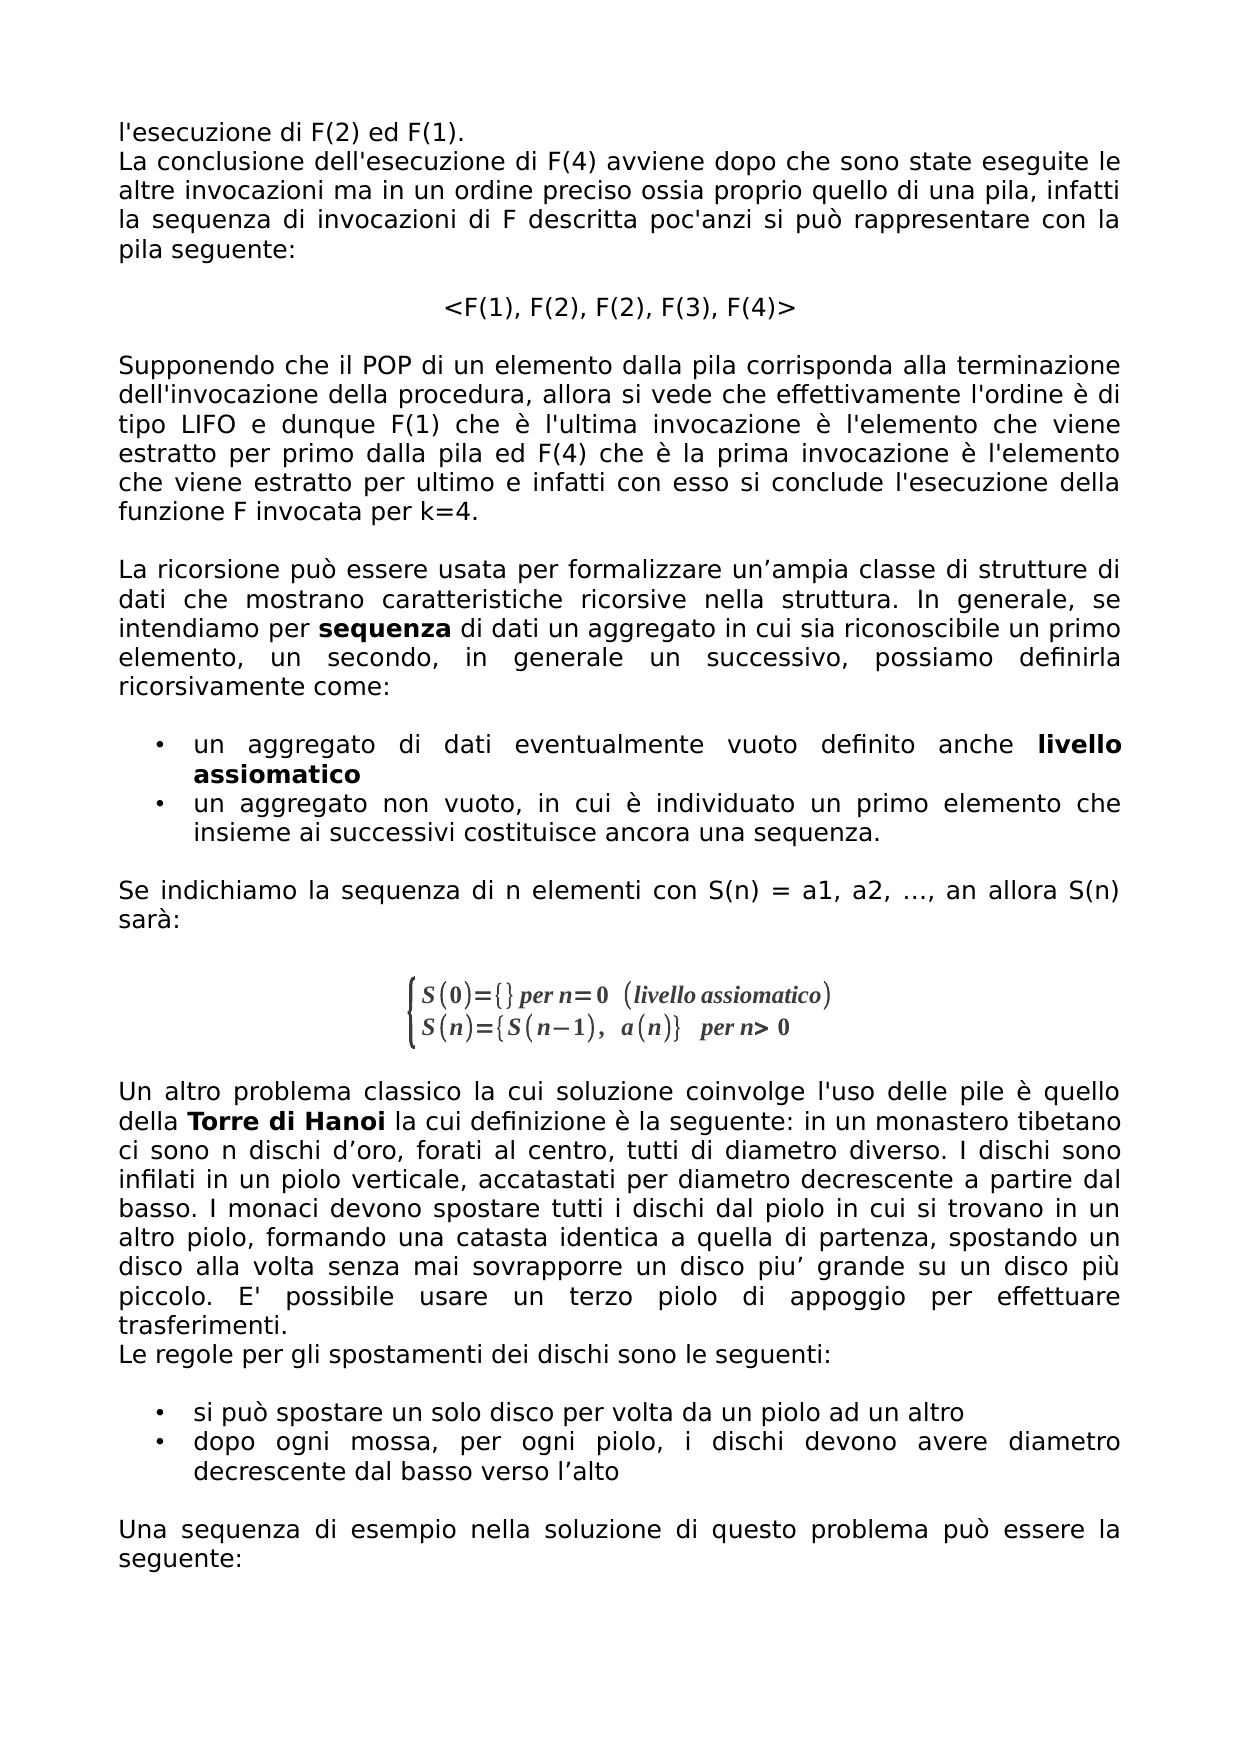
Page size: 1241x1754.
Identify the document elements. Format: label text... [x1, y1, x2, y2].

text l'esecuzione di F(2) ed F(1). [118, 118, 1122, 147]
text Una sequenza di esempio nella soluzione di questo problema può essere la seguente: [118, 1515, 1122, 1573]
list dopo ogni mossa, per ogni piolo, i dischi devono avere diametro decrescente dal basso verso l’alto [156, 1428, 1122, 1486]
text La ricorsione può essere usata per formalizzare un’ampia classe di strutture di dati che mostrano caratteristiche ricorsive nella struttura. In generale, se intendiamo per sequenza di dati un aggregato in cui sia riconoscibile un primo elemento, un secondo, in generale un successivo, possiamo definirla ricorsivamente come: [118, 556, 1122, 701]
text Supponendo che il POP di un elemento dalla pila corrisponda alla terminazione dell'invocazione della procedura, allora si vede che effettivamente l'ordine è di tipo LIFO e dunque F(1) che è l'ultima invocazione è l'elemento che viene estratto per primo dalla pila ed F(4) che è la prima invocazione è l'elemento che viene estratto per ultimo e infatti con esso si conclude l'esecuzione della funzione F invocata per k=4. [118, 351, 1122, 526]
text Se indichiamo la sequenza di n elementi con S(n) = a1, a2, …, an allora S(n) sarà: [118, 876, 1122, 935]
list un aggregato non vuoto, in cui è individuato un primo elemento che insieme ai successivi costituisce ancora una sequenza. [156, 789, 1122, 847]
text Un altro problema classico la cui soluzione coinvolge l'uso delle pile è quello della Torre di Hanoi la cui definizione è la seguente: in un monastero tibetano ci sono n dischi d’oro, forati al centro, tutti di diametro diverso. I dischi sono infilati in un piolo verticale, accatastati per diametro decrescente a partire dal basso. I monaci devono spostare tutti i dischi dal piolo in cui si trovano in un altro piolo, formando una catasta identica a quella di partenza, spostando un disco alla volta senza mai sovrapporre un disco piu’ grande su un disco più piccolo. E' possibile usare un terzo piolo di appoggio per effettuare trasferimenti. [118, 1078, 1122, 1340]
list si può spostare un solo disco per volta da un piolo ad un altro [156, 1398, 1122, 1428]
text <F(1), F(2), F(2), F(3), F(4)> [118, 293, 1122, 322]
text Le regole per gli spostamenti dei dischi sono le seguenti: [118, 1340, 1122, 1369]
list un aggregato di dati eventualmente vuoto definito anche livello assiomatico [156, 731, 1122, 789]
text La conclusione dell'esecuzione di F(4) avviene dopo che sono state eseguite le altre invocazioni ma in un ordine preciso ossia proprio quello di una pila, infatti la sequenza di invocazioni di F descritta poc'anzi si può rappresentare con la pila seguente: [118, 147, 1122, 264]
